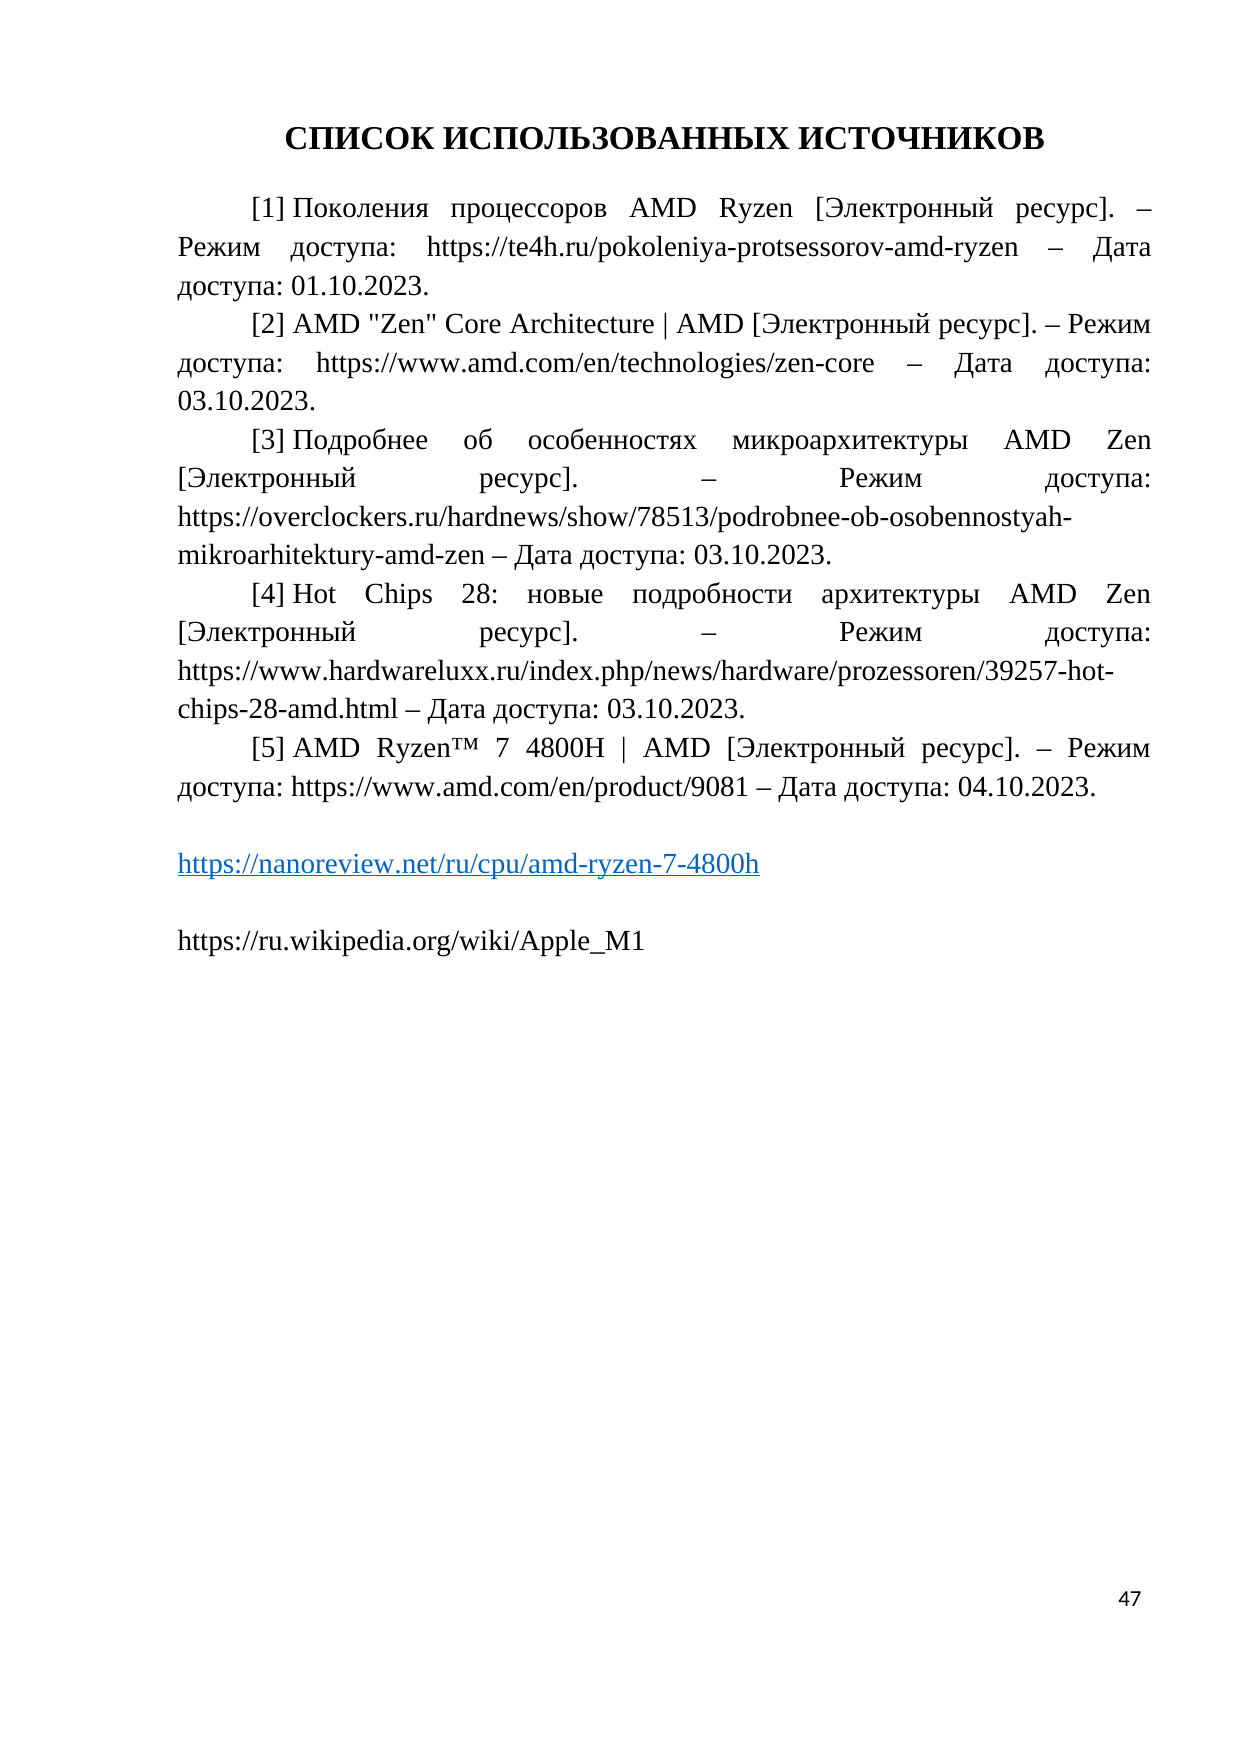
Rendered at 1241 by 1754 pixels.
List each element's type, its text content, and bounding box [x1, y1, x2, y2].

text [2] AMD "Zen" Core Architecture | AMD [Электронный ресурс]. – Режим доступа: https://www.amd.com/en/technologies/zen-core – Дата доступа: 03.10.2023. [177, 306, 1152, 417]
text [4] Hot Chips 28: новые подробности архитектуры AMD Zen [Электронный ресурс]. – Режим доступа: https://www.hardwareluxx.ru/index.php/news/hardware/prozessoren/39257-hot-chips-28-amd.html – Дата доступа: 03.10.2023. [177, 576, 1152, 725]
text https://nanoreview.net/ru/cpu/amd-ryzen-7-4800h [177, 846, 1152, 879]
text [3] Подробнее об особенностях микроархитектуры AMD Zen [Электронный ресурс]. – Режим доступа: https://overclockers.ru/hardnews/show/78513/podrobnee-ob-osobennostyah-mikroarhitektury-amd-zen – Дата доступа: 03.10.2023. [177, 422, 1152, 571]
text https://ru.wikipedia.org/wiki/Apple_M1 [177, 923, 1152, 956]
text [5] AMD Ryzen™ 7 4800H | AMD [Электронный ресурс]. – Режим доступа: https://www.amd.com/en/product/9081 – Дата доступа: 04.10.2023. [177, 730, 1152, 802]
text [1] Поколения процессоров AMD Ryzen [Электронный ресурс]. – Режим доступа: https://te4h.ru/pokoleniya-protsessorov-amd-ryzen – Дата доступа: 01.10.2023. [177, 191, 1152, 301]
subtitle СПИСОК ИСПОЛЬЗОВАННЫХ ИСТОЧНИКОВ [177, 118, 1152, 156]
